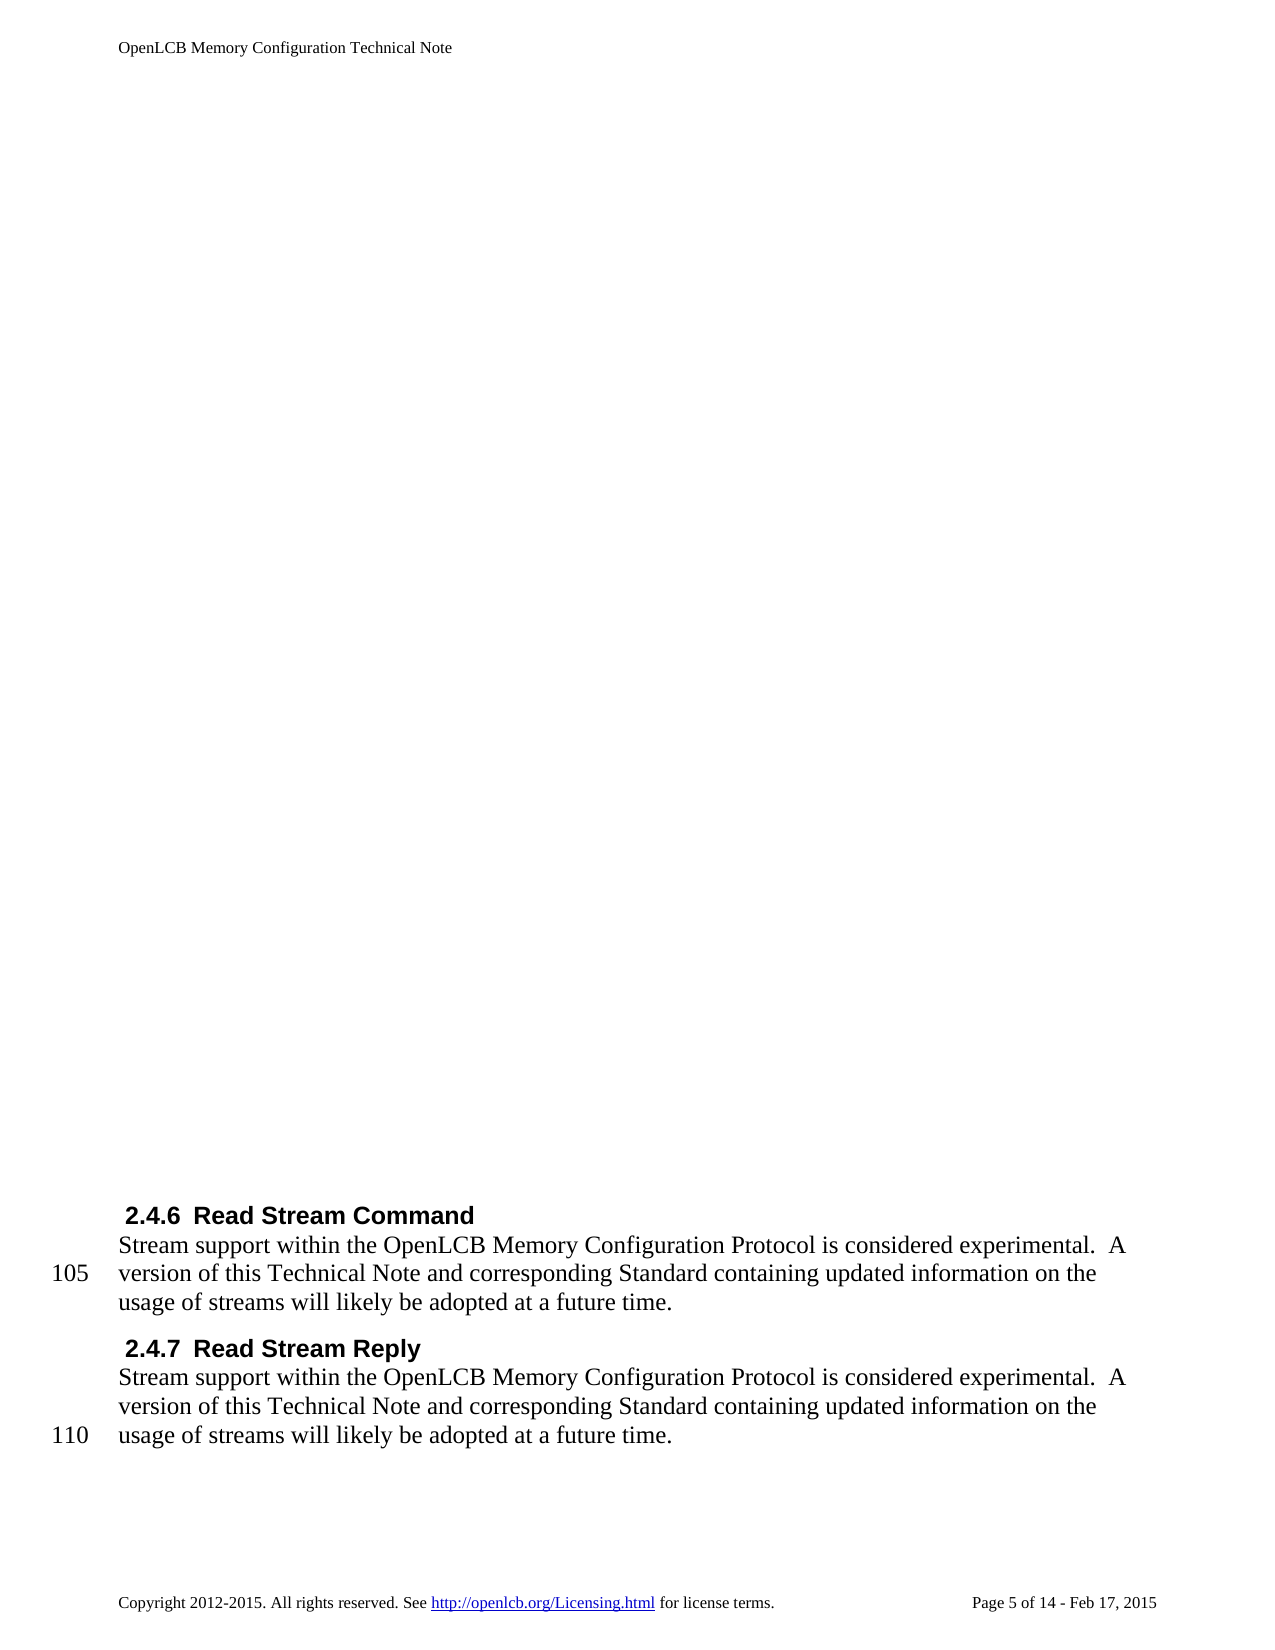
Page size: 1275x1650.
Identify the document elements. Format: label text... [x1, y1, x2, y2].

text Stream support within the OpenLCB Memory Configuration Protocol is considered experimental. A version of this Technical Note and corresponding Standard containing updated information on the usage of streams will likely be adopted at a future time. [118, 1230, 1157, 1316]
subtitle Read Stream Command [118, 1201, 1157, 1230]
text Stream support within the OpenLCB Memory Configuration Protocol is considered experimental. A version of this Technical Note and corresponding Standard containing updated information on the usage of streams will likely be adopted at a future time. [118, 1362, 1157, 1449]
subtitle Read Stream Reply [118, 1334, 1157, 1362]
